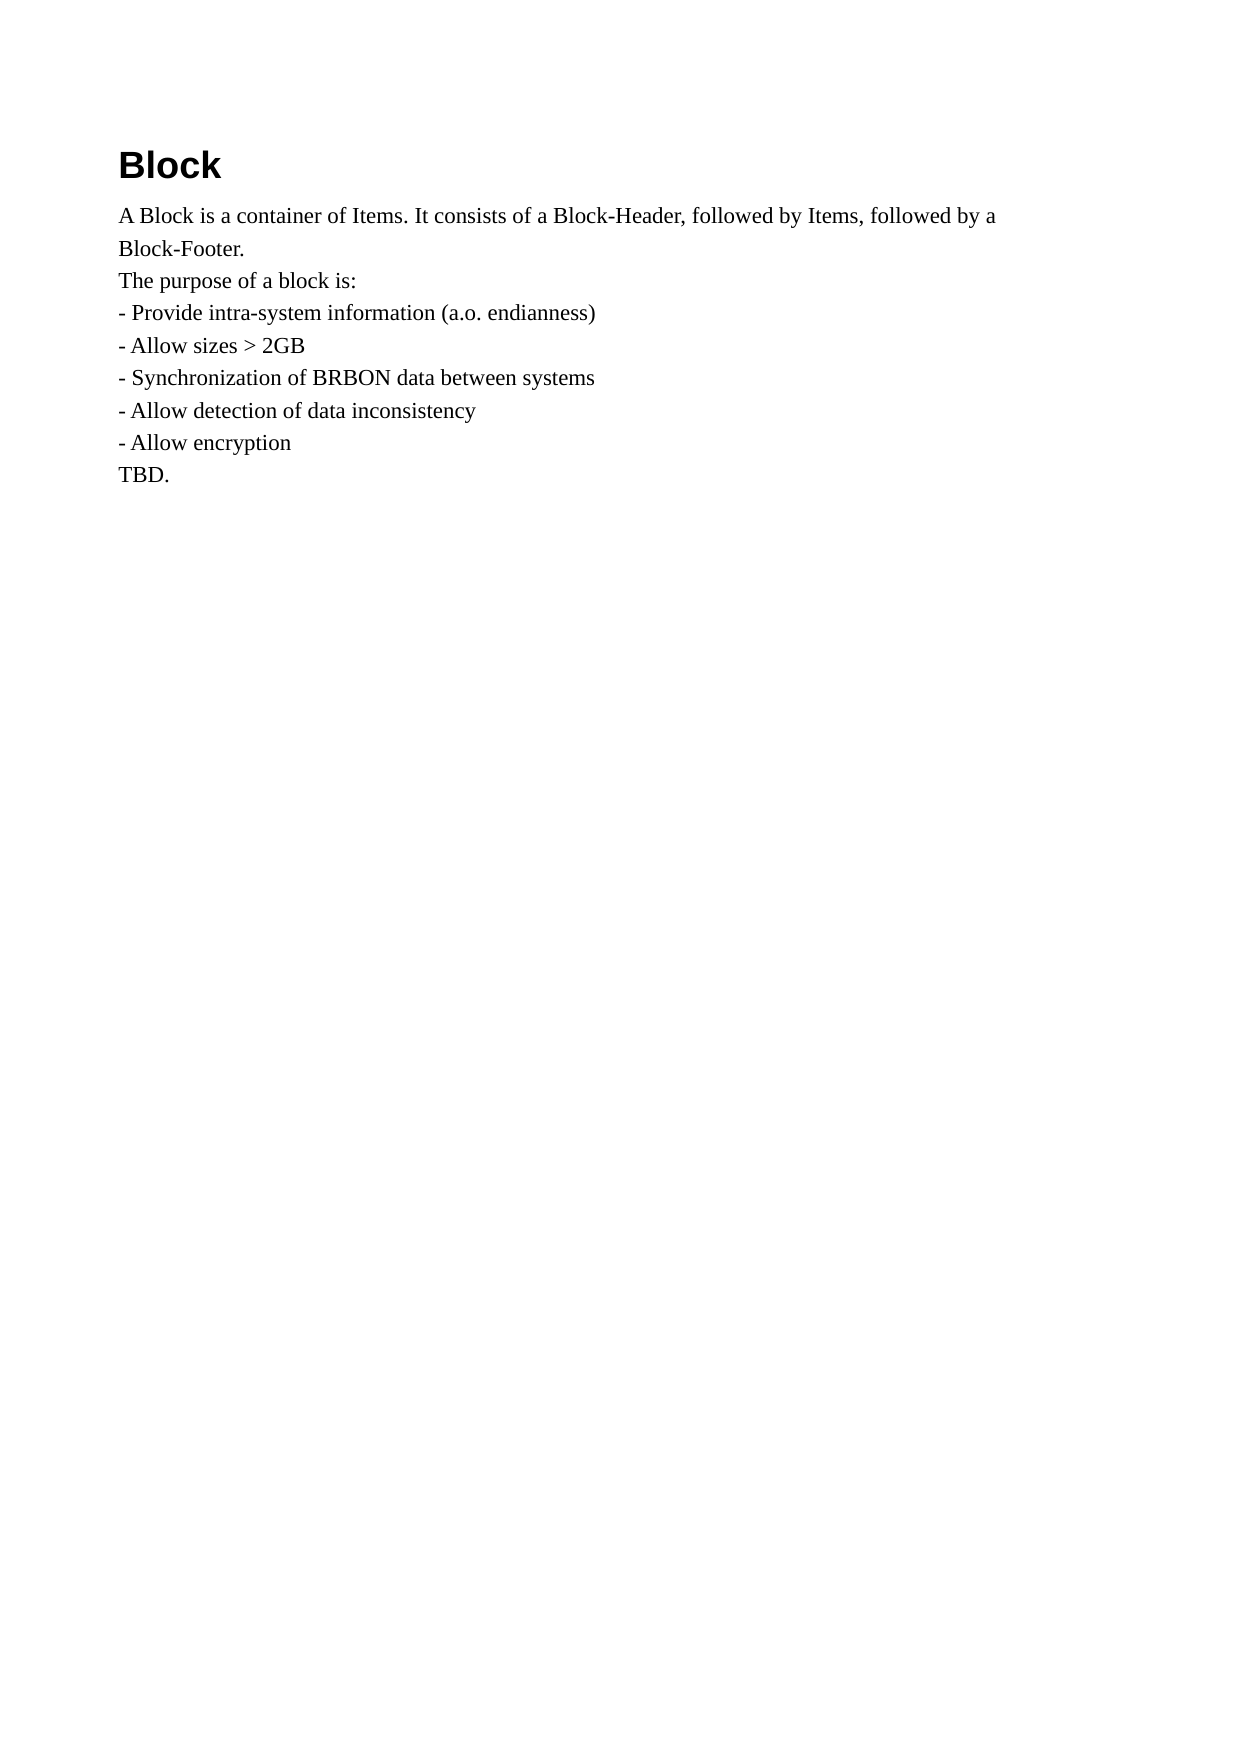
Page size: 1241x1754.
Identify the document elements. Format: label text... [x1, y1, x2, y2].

text TBD. [118, 461, 1122, 488]
text - Allow sizes > 2GB [118, 332, 1122, 358]
text - Provide intra-system information (a.o. endianness) [118, 299, 1122, 326]
text A Block is a container of Items. It consists of a Block-Header, followed by Items, followed by a [118, 202, 1122, 229]
subtitle Block [118, 143, 1122, 187]
text - Synchronization of BRBON data between systems [118, 364, 1122, 391]
text Block-Footer. [118, 235, 1122, 261]
text - Allow encryption [118, 429, 1122, 455]
text - Allow detection of data inconsistency [118, 397, 1122, 423]
text The purpose of a block is: [118, 267, 1122, 293]
